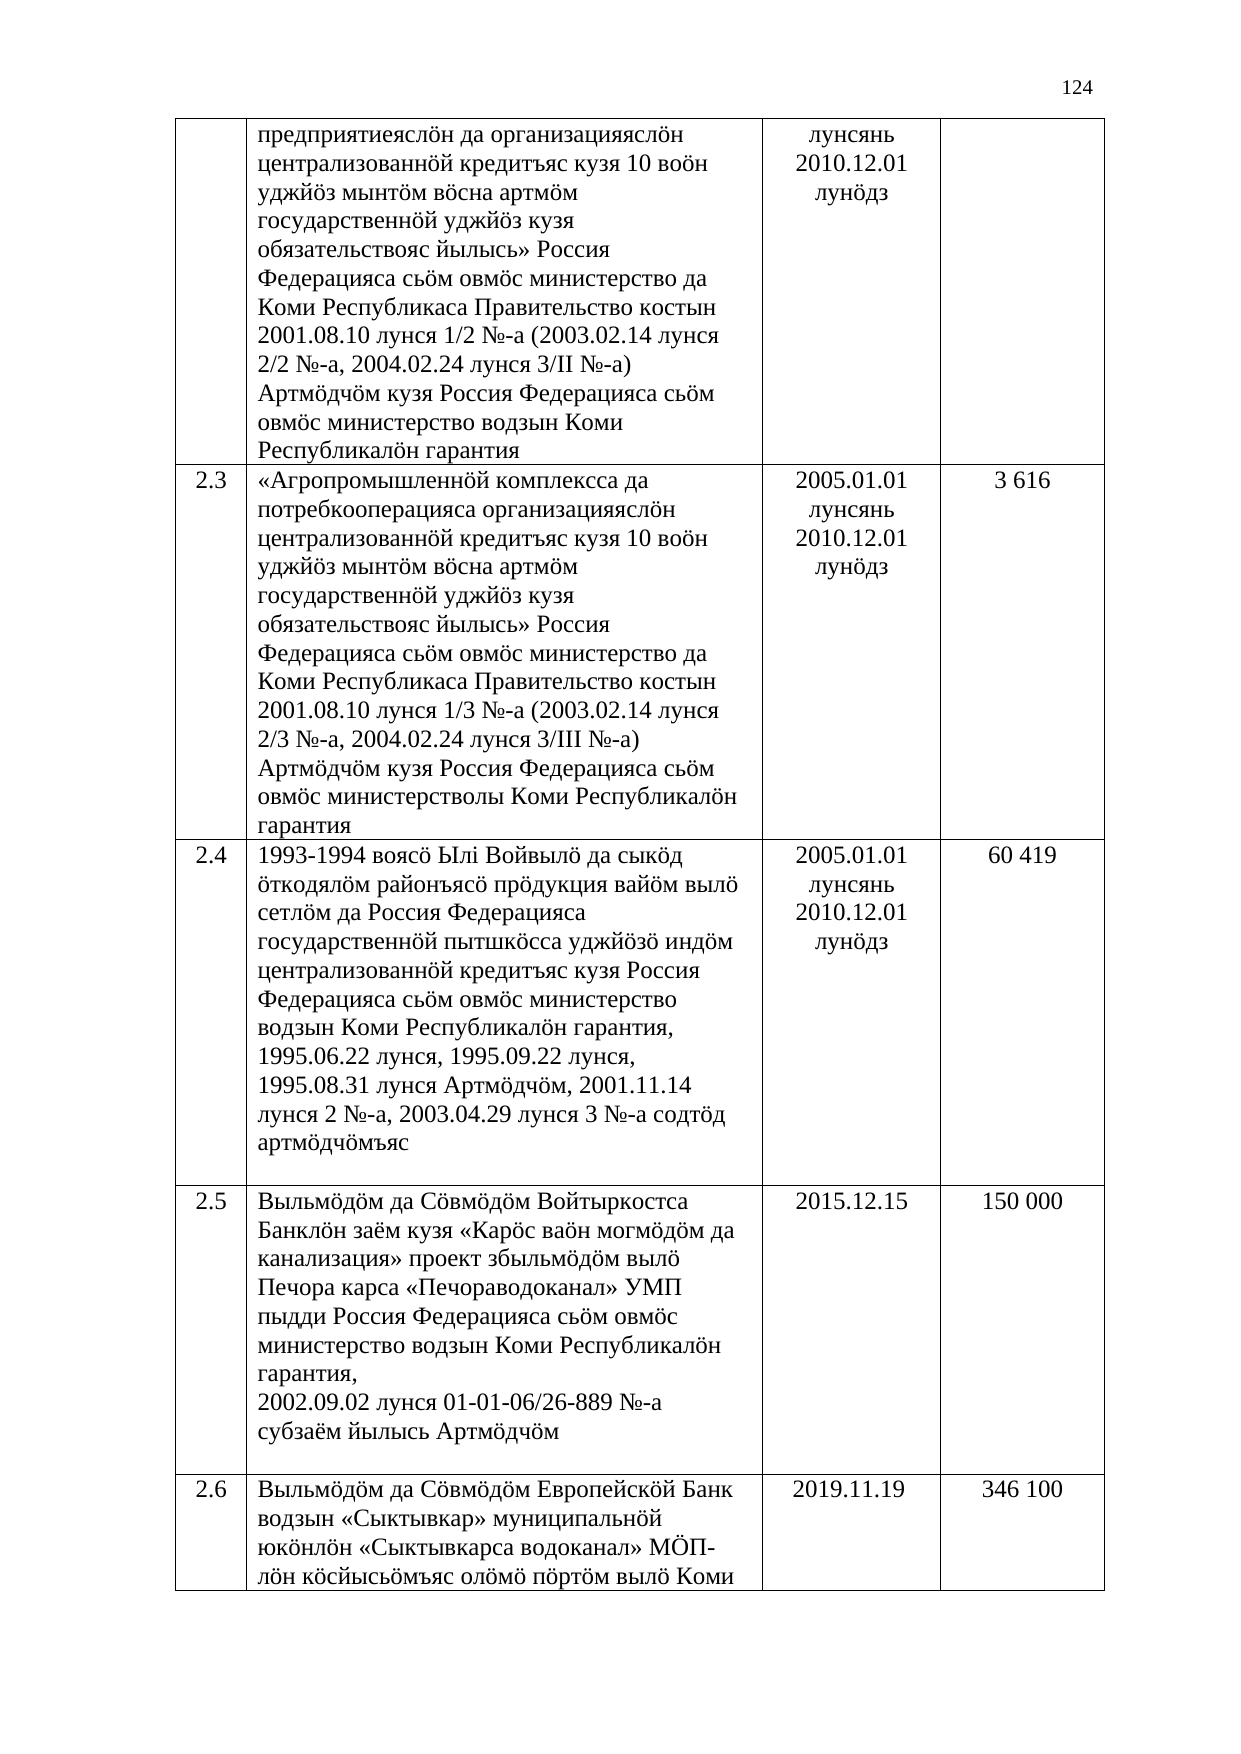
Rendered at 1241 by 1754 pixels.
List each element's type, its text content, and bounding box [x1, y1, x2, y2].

table_cell предприятиеяслöн да организацияяслöн централизованнöй кредитъяс кузя 10 воöн уджйöз мынтöм вöсна артмöм государственнöй уджйöз кузя обязательствояс йылысь» Россия Федерацияса сьöм овмöс министерство да Коми Республикаса Правительство костын 2001.08.10 лунся 1/2 №-а (2003.02.14 лунся 2/2 №-а, 2004.02.24 лунся 3/II №-а) Артмöдчöм кузя Россия Федерацияса сьöм овмöс министерство водзын Коми Республикалöн гарантия [247, 119, 762, 464]
table_cell 2005.01.01 лунсянь 2010.12.01 лунöдз [763, 840, 940, 1185]
table_cell [1105, 118, 1148, 464]
table_cell [941, 119, 1104, 464]
table_cell 150 000 [941, 1186, 1104, 1473]
table_cell 1993-1994 воясö Ылi Войвылö да сыкöд öткодялöм районъясö прöдукция вайöм вылö сетлöм да Россия Федерацияса государственнöй пытшкöсса уджйöзö индöм централизованнöй кредитъяс кузя Россия Федерацияса сьöм овмöс министерство водзын Коми Республикалöн гарантия, 1995.06.22 лунся, 1995.09.22 лунся, 1995.08.31 лунся Артмöдчöм, 2001.11.14 лунся 2 №-а, 2003.04.29 лунся 3 №-а содтöд артмöдчöмъяс [247, 840, 762, 1185]
table_cell 2.5 [176, 1186, 246, 1473]
table_cell [1105, 839, 1148, 1185]
table_cell [1105, 464, 1148, 839]
table_cell [1105, 1474, 1148, 1589]
table_cell 346 100 [941, 1475, 1104, 1589]
table_cell Выльмöдöм да Сöвмöдöм Европейскöй Банк водзын «Сыктывкар» муниципальнöй юкöнлöн «Сыктывкарса водоканал» МÖП-лöн кöсйысьöмъяс олöмö пöртöм вылö Коми [247, 1475, 762, 1589]
table_cell 3 616 [941, 465, 1104, 839]
table_cell 2005.01.01 лунсянь 2010.12.01 лунöдз [763, 465, 940, 839]
table_cell 60 419 [941, 840, 1104, 1185]
table_cell 2015.12.15 [763, 1186, 940, 1473]
table_cell [1105, 1185, 1148, 1473]
table_cell Выльмöдöм да Сöвмöдöм Войтыркостса Банклöн заём кузя «Карöс ваöн могмöдöм да канализация» проект збыльмöдöм вылö Печора карса «Печораводоканал» УМП пыдди Россия Федерацияса сьöм овмöс министерство водзын Коми Республикалöн гарантия, 2002.09.02 лунся 01-01-06/26-889 №-а субзаём йылысь Артмöдчöм [247, 1186, 762, 1473]
table_cell 2019.11.19 [763, 1475, 940, 1589]
table_cell лунсянь 2010.12.01 лунöдз [763, 119, 940, 464]
table_cell 2.3 [176, 465, 246, 839]
table_cell 2.6 [176, 1475, 246, 1589]
table_cell [176, 119, 246, 464]
table_cell «Агропромышленнöй комплексса да потребкооперацияса организацияяслöн централизованнöй кредитъяс кузя 10 воöн уджйöз мынтöм вöсна артмöм государственнöй уджйöз кузя обязательствояс йылысь» Россия Федерацияса сьöм овмöс министерство да Коми Республикаса Правительство костын 2001.08.10 лунся 1/3 №-а (2003.02.14 лунся 2/3 №-а, 2004.02.24 лунся 3/III №-а) Артмöдчöм кузя Россия Федерацияса сьöм овмöс министерстволы Коми Республикалöн гарантия [247, 465, 762, 839]
table_cell 2.4 [176, 840, 246, 1185]
